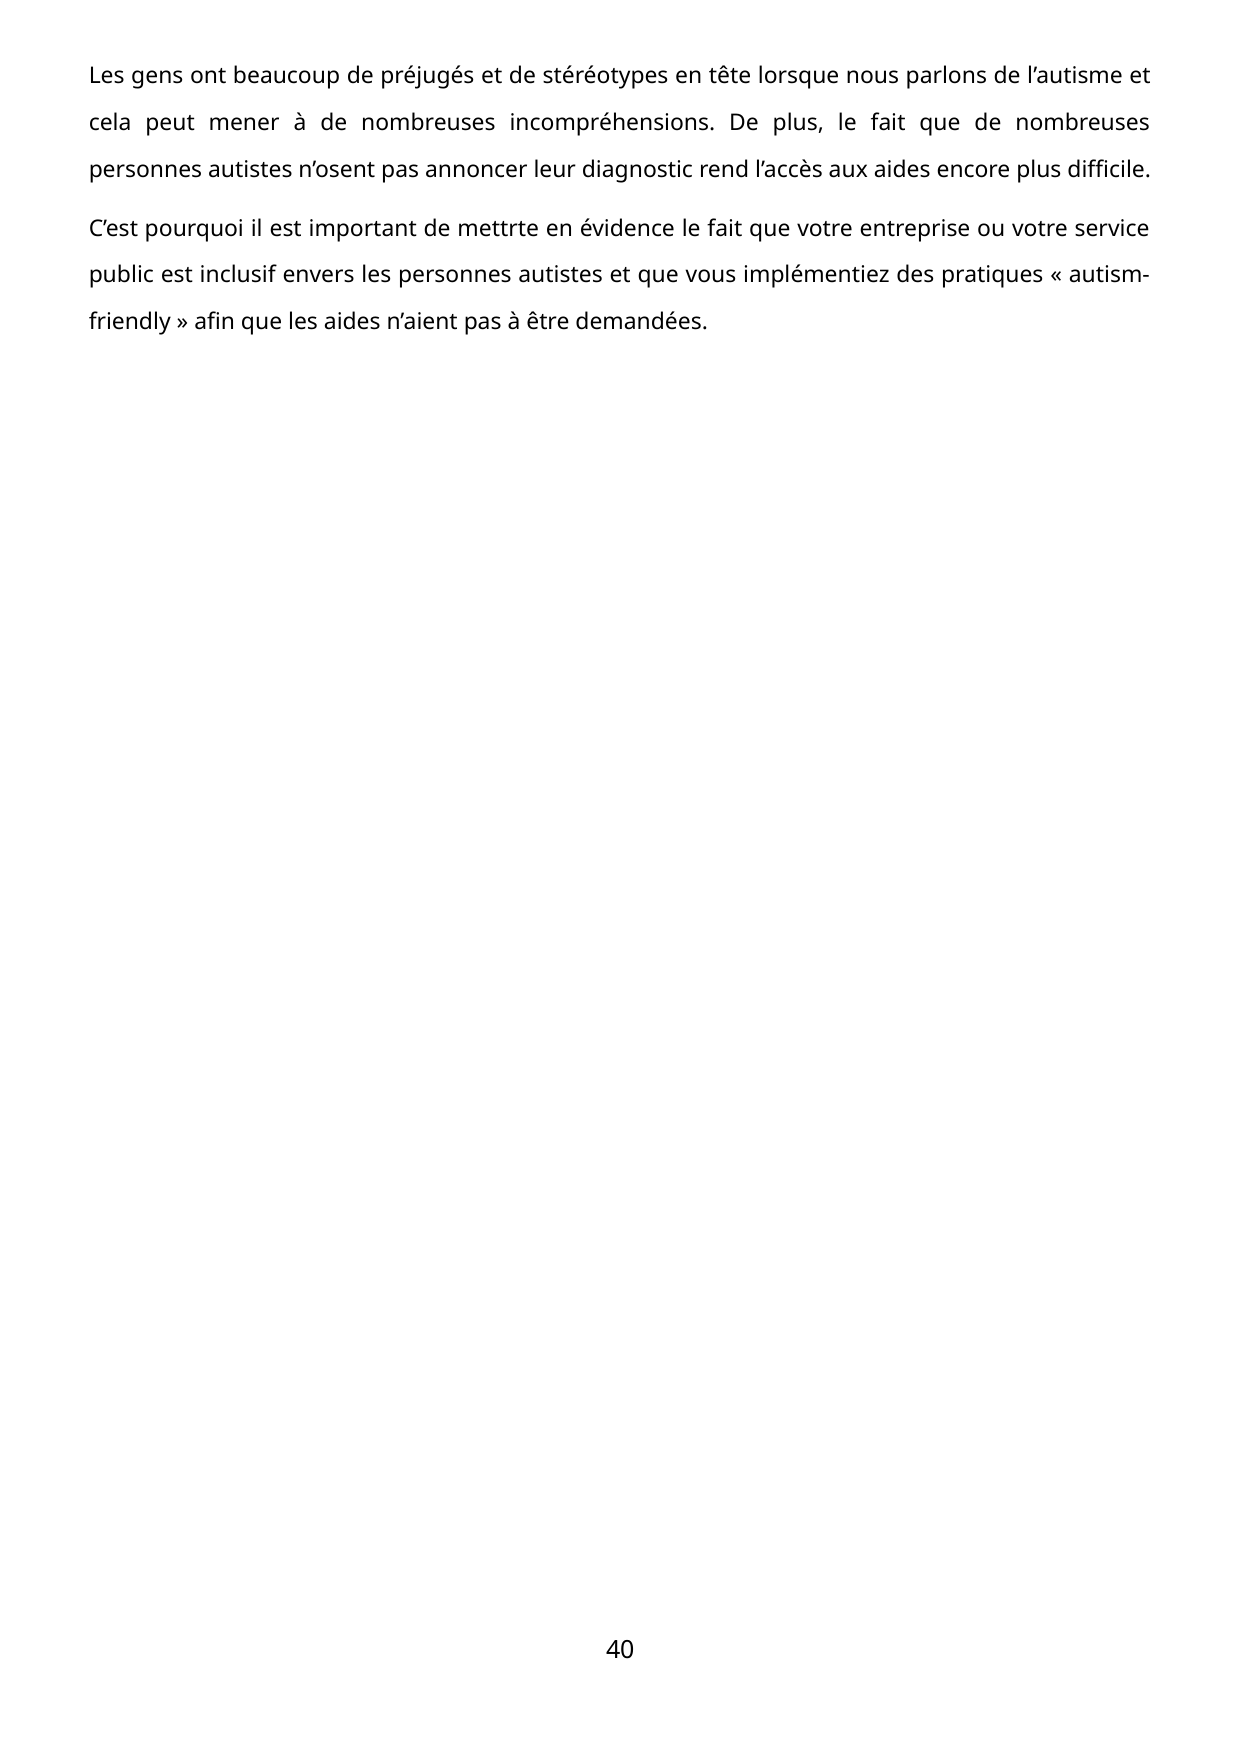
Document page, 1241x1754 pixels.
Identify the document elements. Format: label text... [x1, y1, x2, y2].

text Les gens ont beaucoup de préjugés et de stéréotypes en tête lorsque nous parlons de l’autisme et cela peut mener à de nombreuses incompréhensions. De plus, le fait que de nombreuses personnes autistes n’osent pas annoncer leur diagnostic rend l’accès aux aides encore plus difficile. [88, 59, 1152, 184]
text C’est pourquoi il est important de mettrte en évidence le fait que votre entreprise ou votre service public est inclusif envers les personnes autistes et que vous implémentiez des pratiques « autism-friendly » afin que les aides n’aient pas à être demandées. [88, 212, 1152, 337]
